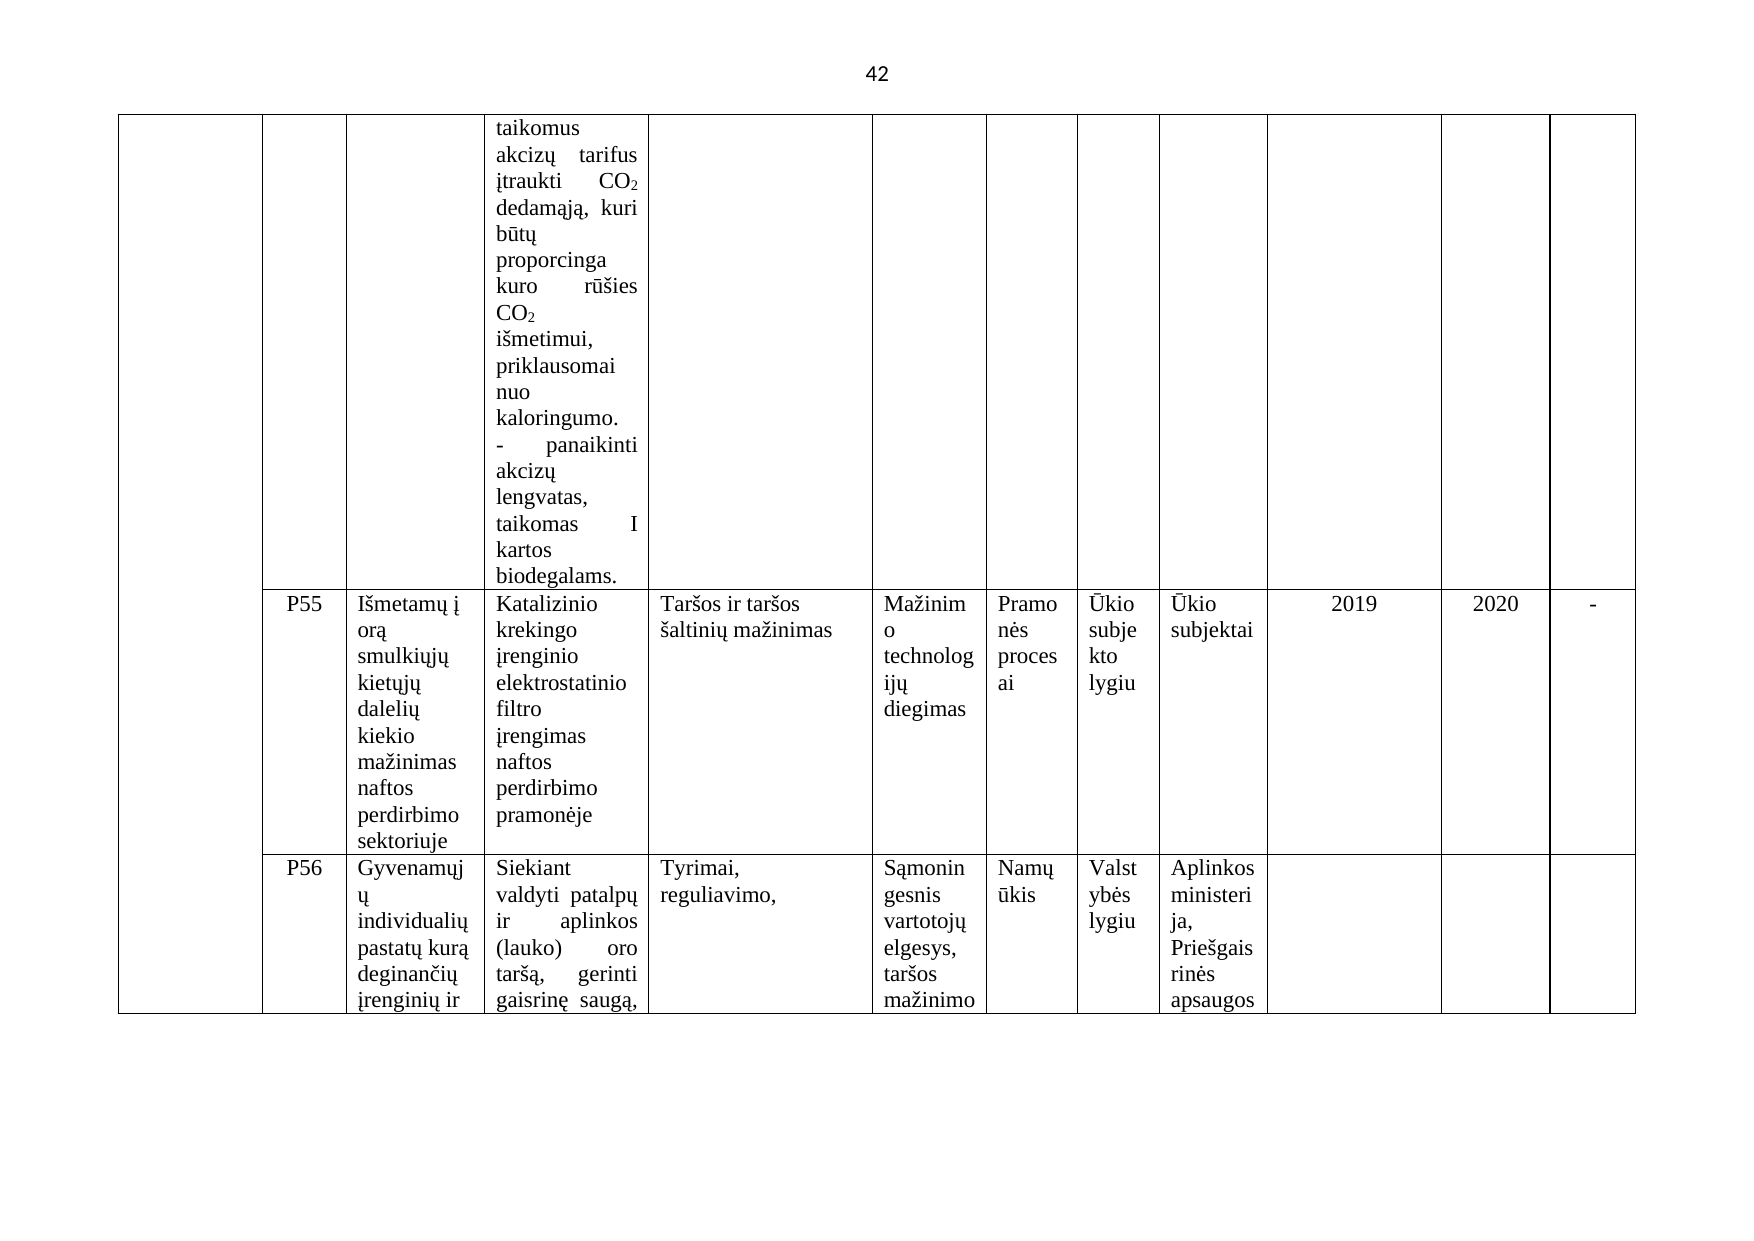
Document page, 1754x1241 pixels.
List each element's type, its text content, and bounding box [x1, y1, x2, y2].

table_cell Ūkio subjekto lygiu [1078, 590, 1159, 853]
table_cell [263, 115, 346, 589]
table_cell [1078, 115, 1159, 589]
table_cell [649, 115, 872, 589]
table_cell Tyrimai, reguliavimo, [649, 855, 872, 1013]
table_cell [873, 115, 986, 589]
table_cell 2019 [1268, 590, 1441, 853]
table_cell Aplinkos ministerija, Priešgaisrinės apsaugos [1160, 855, 1267, 1013]
table_cell P56 [263, 855, 346, 1013]
table_cell Ūkio subjektai [1160, 590, 1267, 853]
table_cell Siekiant valdyti patalpų ir aplinkos (lauko) oro taršą, gerinti gaisrinę saugą, [485, 855, 648, 1013]
table_cell Katalizinio krekingo įrenginio elektrostatinio filtro įrengimas naftos perdirbimo pramonėje [485, 590, 648, 853]
table_cell Taršos ir taršos šaltinių mažinimas [649, 590, 872, 853]
table_cell [119, 115, 262, 1013]
table_cell [1160, 115, 1267, 589]
table_cell - [1551, 590, 1635, 853]
table_cell P55 [263, 590, 346, 853]
table_cell Pramonės procesai [987, 590, 1077, 853]
table_cell [1442, 115, 1549, 589]
table_cell Sąmoningesnis vartotojų elgesys, taršos mažinimo [873, 855, 986, 1013]
table_cell Namų ūkis [987, 855, 1077, 1013]
table_cell Išmetamų į orą smulkiųjų kietųjų dalelių kiekio mažinimas naftos perdirbimo sektoriuje [347, 590, 484, 853]
table_cell [1551, 855, 1635, 1013]
table_cell Mažinimo technologijų diegimas [873, 590, 986, 853]
table_cell [1268, 115, 1441, 589]
table_cell 2020 [1442, 590, 1549, 853]
table_cell Valstybės lygiu [1078, 855, 1159, 1013]
table_cell taikomus akcizų tarifus įtraukti CO2 dedamąją, kuri būtų proporcinga kuro rūšies CO2 išmetimui, priklausomai nuo kaloringumo. - panaikinti akcizų lengvatas, taikomas I kartos biodegalams. [485, 115, 648, 589]
table_cell [987, 115, 1077, 589]
table_cell - [1551, 115, 1635, 589]
table_cell [347, 115, 484, 589]
table_cell Gyvenamųjų individualių pastatų kurą deginančių įrenginių ir [347, 855, 484, 1013]
table_cell [1268, 855, 1441, 1013]
table_cell [1442, 855, 1549, 1013]
